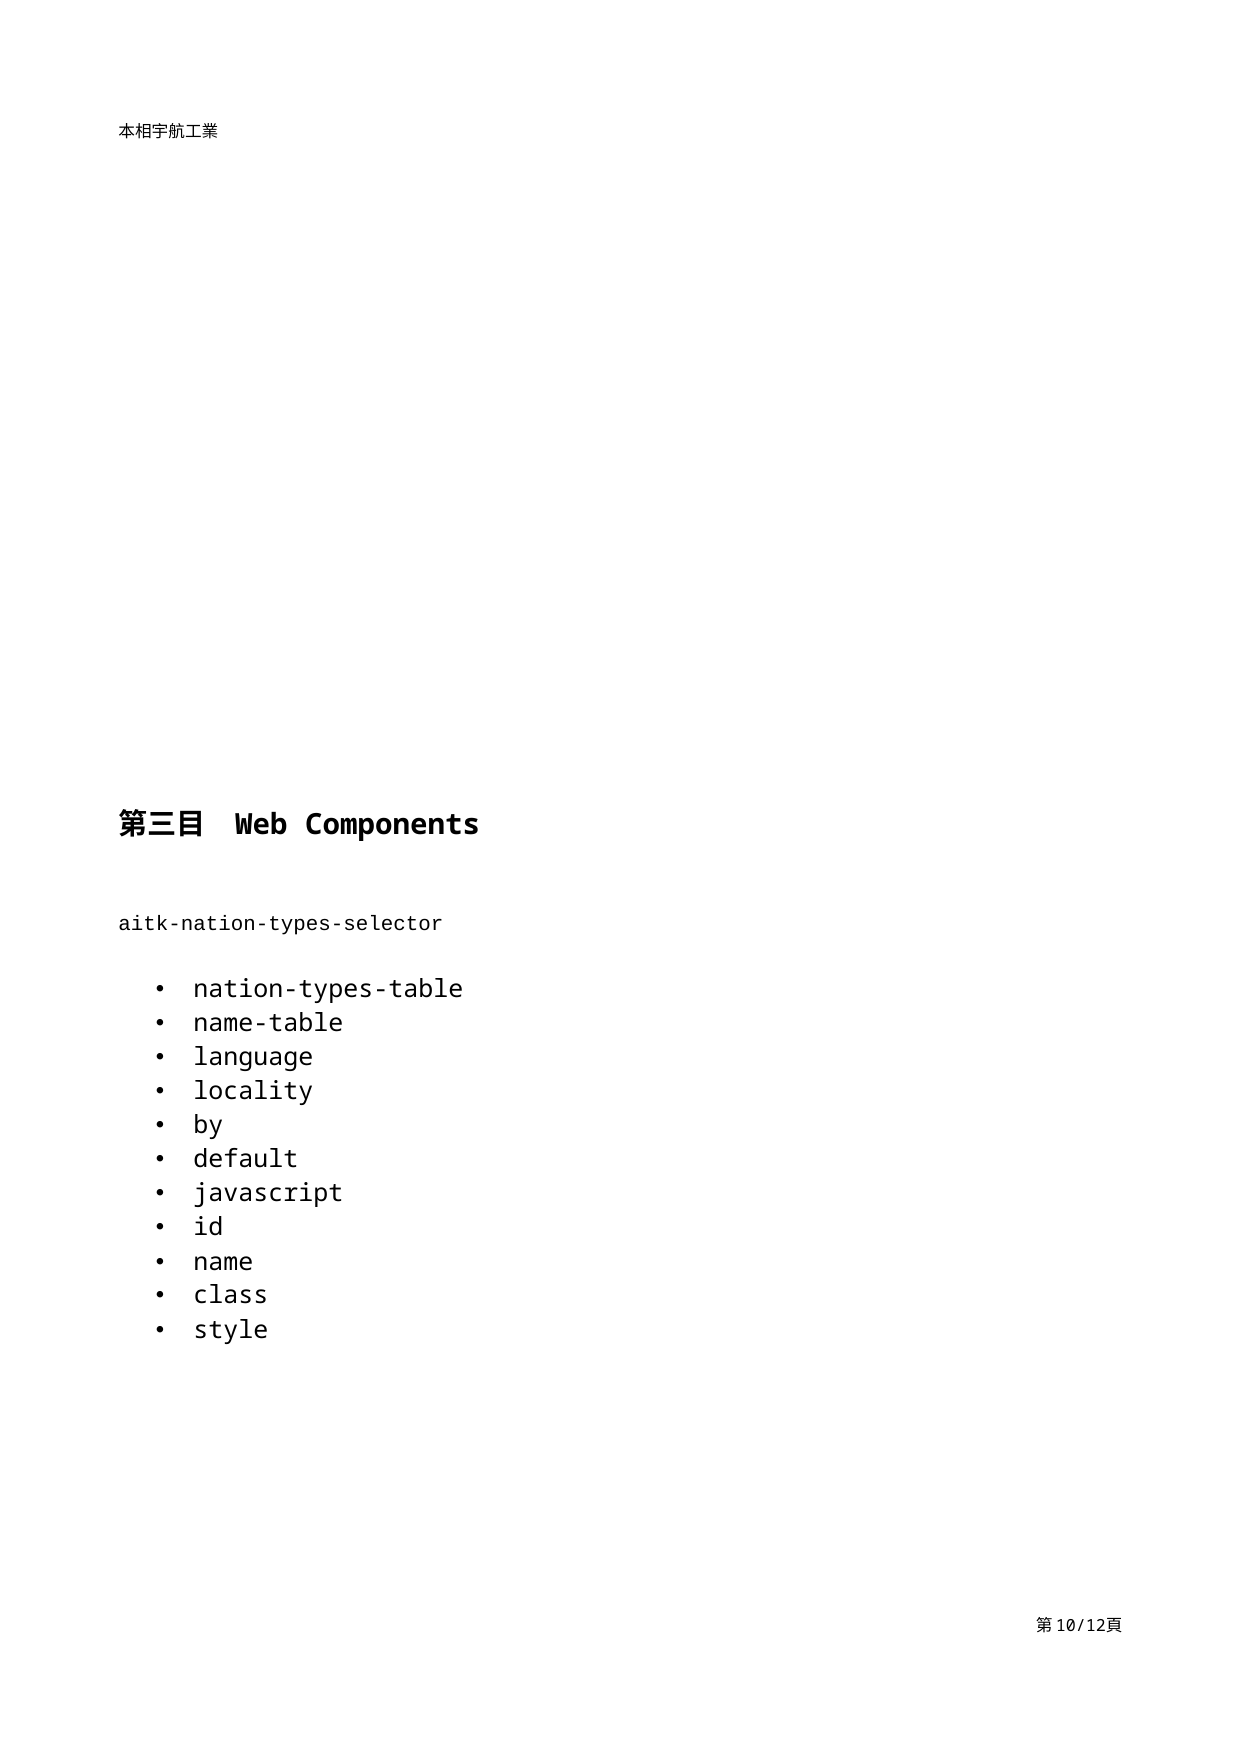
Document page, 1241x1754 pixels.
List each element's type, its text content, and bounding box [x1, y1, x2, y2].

list class [156, 1277, 1122, 1311]
list name-table [156, 1005, 1122, 1039]
subtitle 第三目 Web Components [118, 801, 1122, 843]
list style [156, 1311, 1122, 1345]
list by [156, 1107, 1122, 1141]
list default [156, 1141, 1122, 1175]
list language [156, 1039, 1122, 1073]
list id [156, 1209, 1122, 1243]
text aitk-nation-types-selector [118, 913, 1122, 937]
list javascript [156, 1175, 1122, 1209]
list nation-types-table [156, 971, 1122, 1005]
list name [156, 1243, 1122, 1277]
list locality [156, 1073, 1122, 1107]
